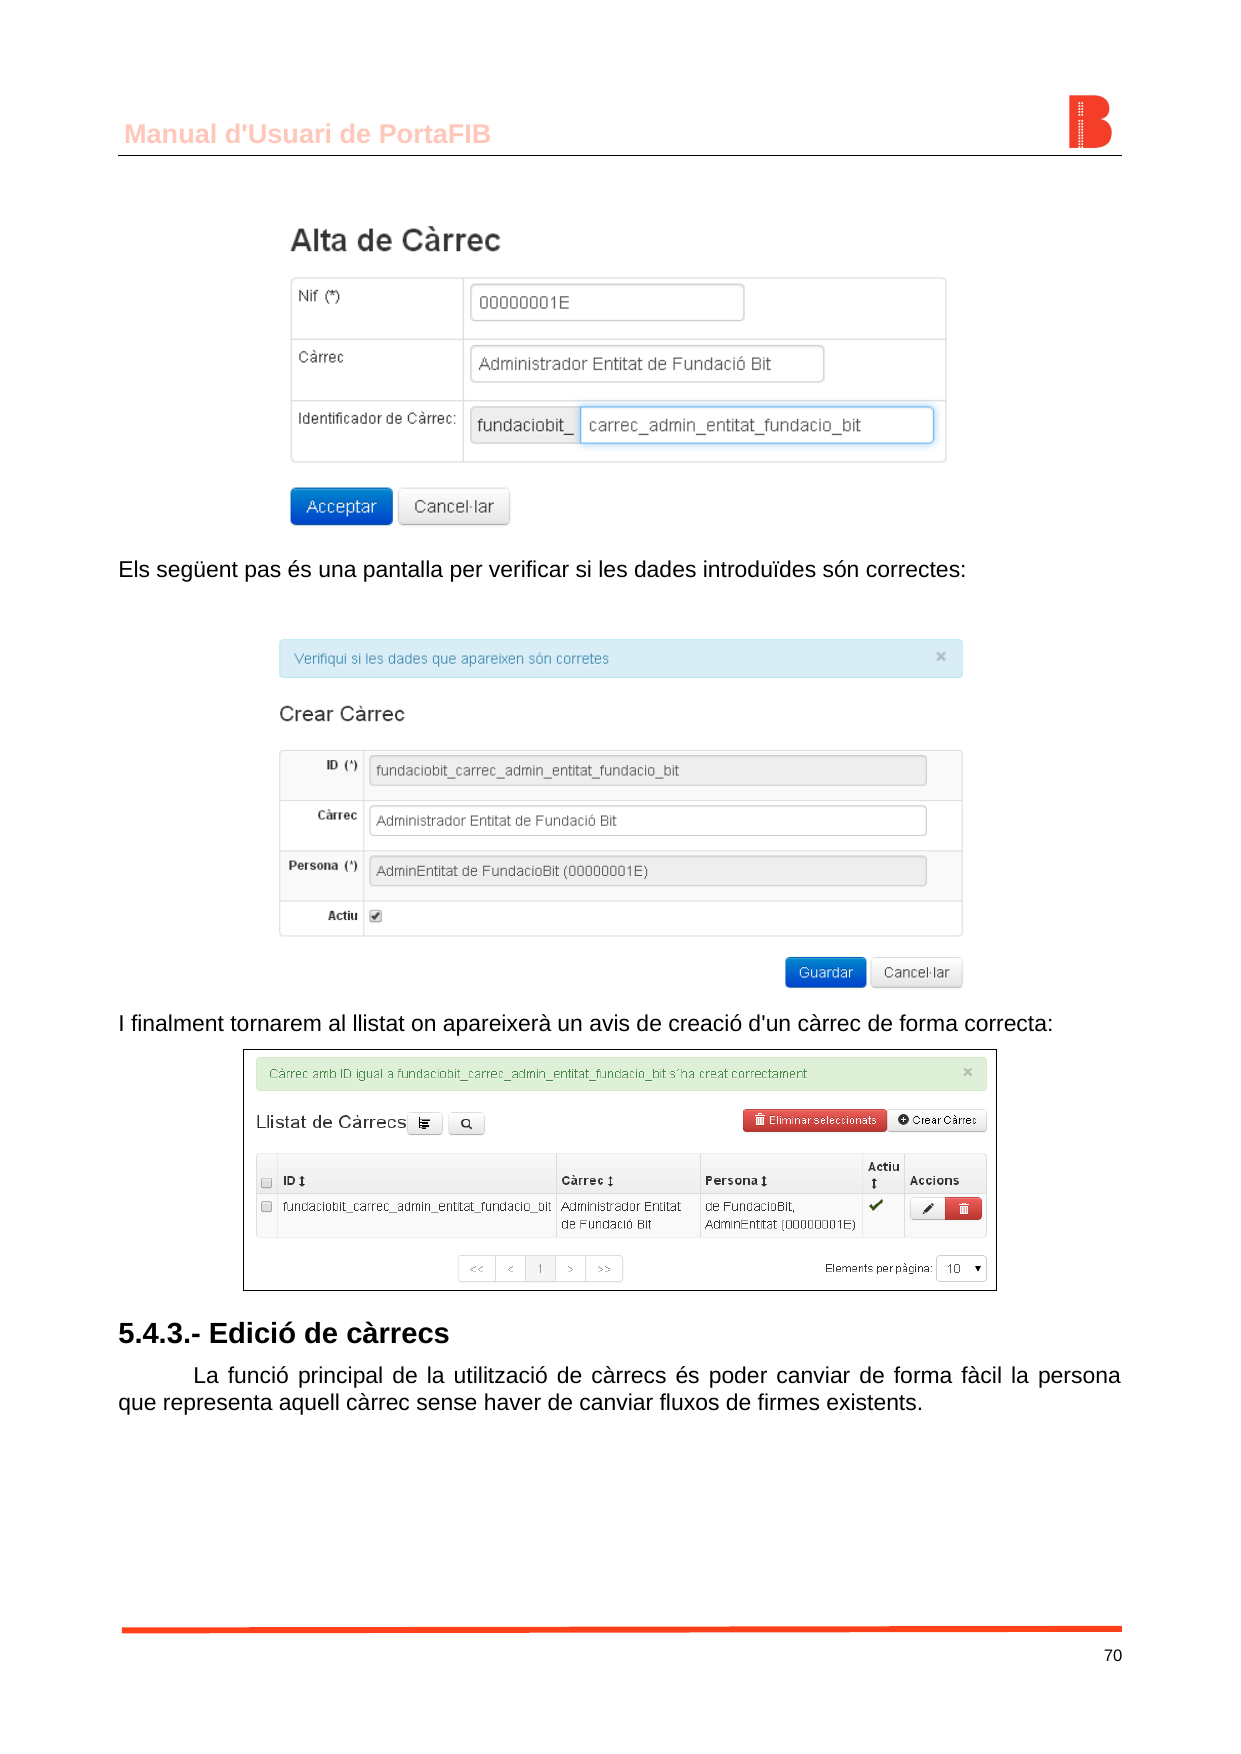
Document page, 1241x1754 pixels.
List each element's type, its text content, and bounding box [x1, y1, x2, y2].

picture [1063, 94, 1117, 150]
text I finalment tornarem al llistat on apareixerà un avis de creació d'un càrrec de forma correcta: [118, 1010, 1122, 1037]
picture [269, 633, 972, 998]
subtitle Edició de càrrecs [118, 1316, 1122, 1350]
picture [247, 1053, 993, 1288]
text La funció principal de la utilització de càrrecs és poder canviar de forma fàcil la persona que representa aquell càrrec sense haver de canviar fluxos de firmes existents. [118, 1362, 1122, 1415]
text Els següent pas és una pantalla per verificar si les dades introduïdes són correctes: [118, 556, 1122, 582]
picture [277, 215, 963, 544]
